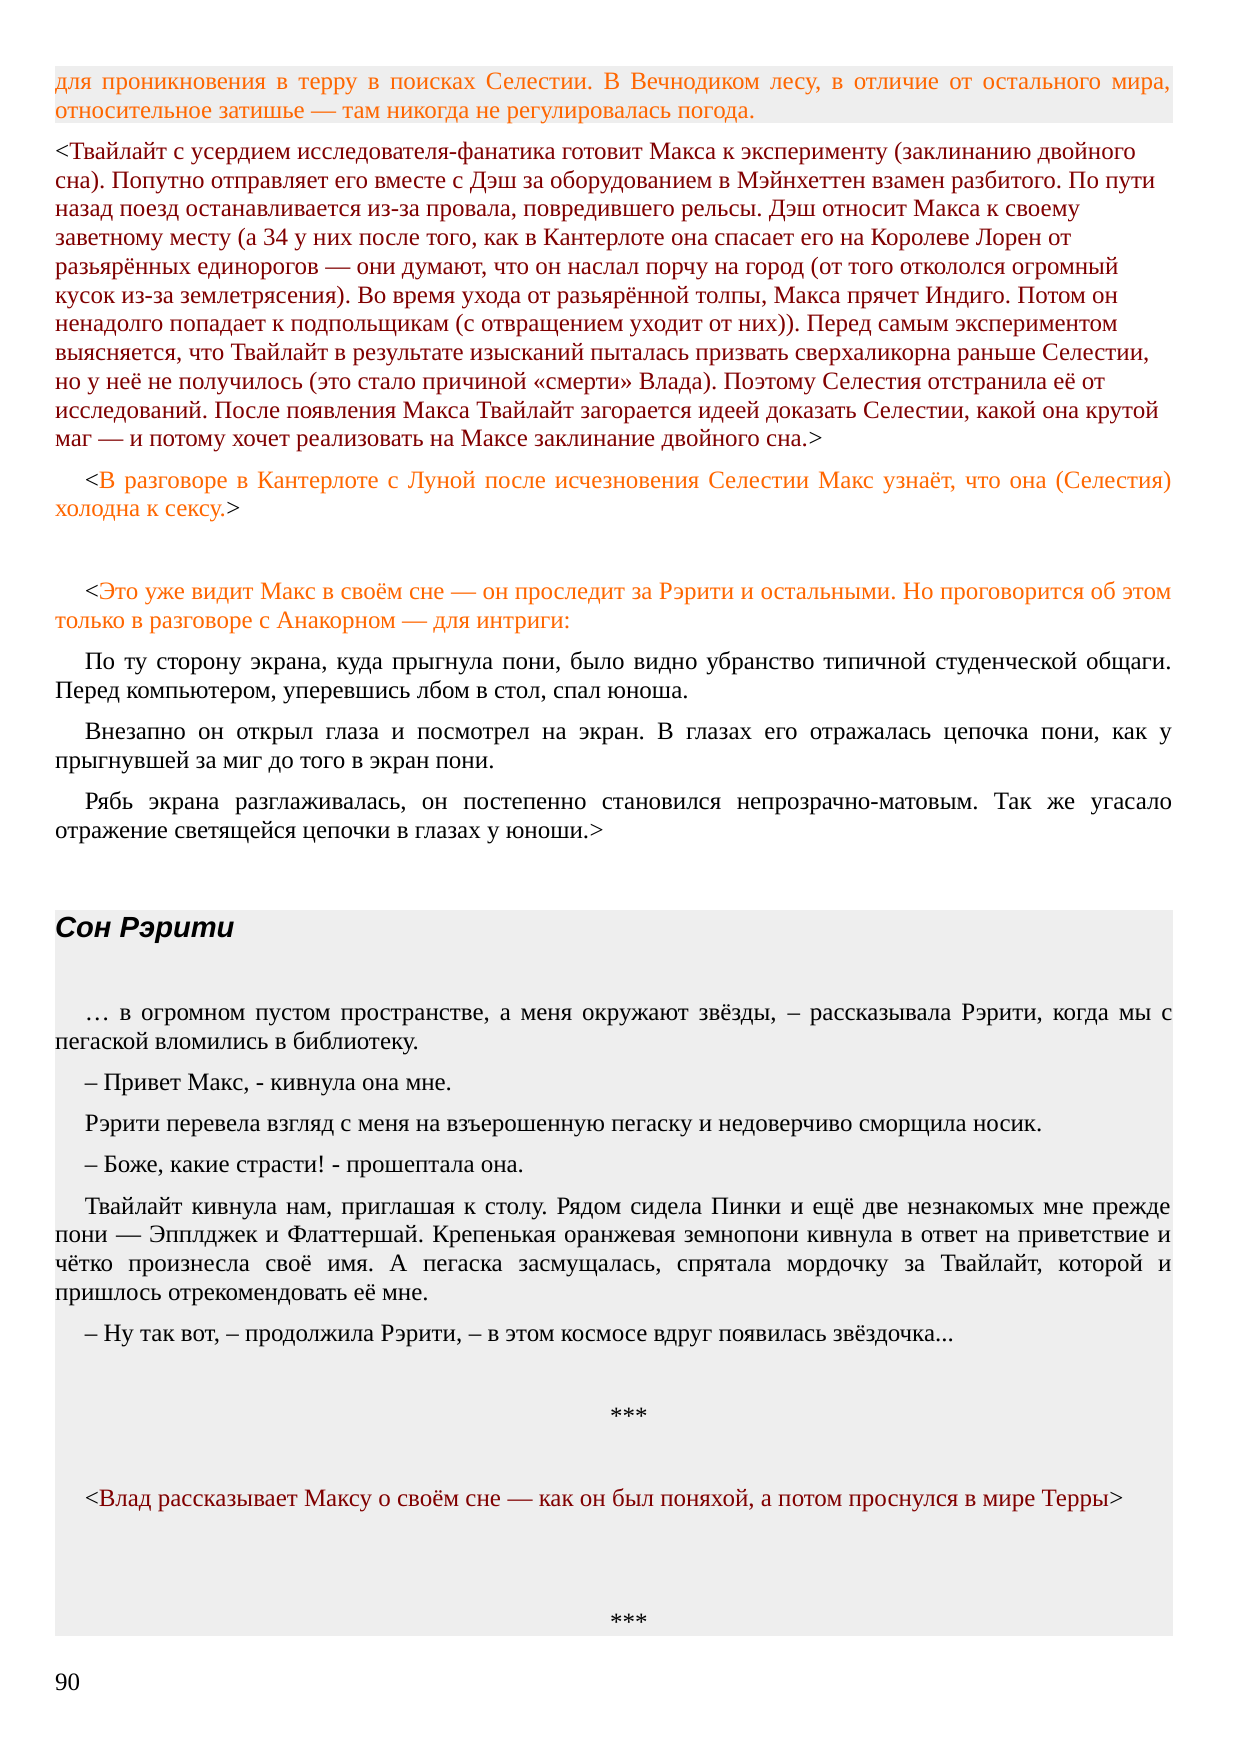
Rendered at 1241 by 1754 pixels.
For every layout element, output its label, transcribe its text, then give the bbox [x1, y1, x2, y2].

text <Влад рассказывает Максу о своём сне — как он был поняхой, а потом проснулся в мире Терры> [55, 1483, 1173, 1512]
text <Твайлайт с усердием исследователя-фанатика готовит Макса к эксперименту (заклинанию двойного сна). Попутно отправляет его вместе с Дэш за оборудованием в Мэйнхеттен взамен разбитого. По пути назад поезд останавливается из-за провала, повредившего рельсы. Дэш относит Макса к своему заветному месту (а 34 у них после того, как в Кантерлоте она спасает его на Королеве Лорен от разьярённых единорогов — они думают, что он наслал порчу на город (от того откололся огромный кусок из-за землетрясения). Во время ухода от разьярённой толпы, Макса прячет Индиго. Потом он ненадолго попадает к подпольщикам (с отвращением уходит от них)). Перед самым экспериментом выясняется, что Твайлайт в результате изысканий пыталась призвать сверхаликорна раньше Селестии, но у неё не получилось (это стало причиной «смерти» Влада). Поэтому Селестия отстранила её от исследований. После появления Макса Твайлайт загорается идеей доказать Селестии, какой она крутой маг — и потому хочет реализовать на Максе заклинание двойного сна.> [55, 136, 1173, 452]
text Внезапно он открыл глаза и посмотрел на экран. В глазах его отражалась цепочка пони, как у прыгнувшей за миг до того в экран пони. [55, 716, 1173, 773]
text – Ну так вот, – продолжила Рэрити, – в этом космосе вдруг появилась звёздочка... [55, 1318, 1173, 1347]
text <Это уже видит Макс в своём сне — он проследит за Рэрити и остальными. Но проговорится об этом только в разговоре с Анакорном — для интриги: [55, 576, 1173, 633]
text Твайлайт кивнула нам, приглашая к столу. Рядом сидела Пинки и ещё две незнакомых мне прежде пони — Эпплджек и Флаттершай. Крепенькая оранжевая земнопони кивнула в ответ на приветствие и чётко произнесла своё имя. А пегаска засмущалась, спрятала мордочку за Твайлайт, которой и пришлось отрекомендовать её мне. [55, 1191, 1173, 1306]
subtitle Сон Рэрити [55, 910, 1173, 943]
text – Боже, какие страсти! - прошептала она. [55, 1149, 1173, 1178]
text По ту сторону экрана, куда прыгнула пони, было видно убранство типичной студенческой общаги. Перед компьютером, уперевшись лбом в стол, спал юноша. [55, 646, 1173, 703]
text – Привет Макс, - кивнула она мне. [55, 1067, 1173, 1096]
text Рябь экрана разглаживалась, он постепенно становился непрозрачно-матовым. Так же угасало отражение светящейся цепочки в глазах у юноши.> [55, 786, 1173, 843]
text … в огромном пустом пространстве, а меня окружают звёзды, – рассказывала Рэрити, когда мы с пегаской вломились в библиотеку. [55, 997, 1173, 1054]
text для проникновения в терру в поисках Селестии. В Вечнодиком лесу, в отличие от остального мира, относительное затишье — там никогда не регулировалась погода. [55, 66, 1173, 123]
text Рэрити перевела взгляд с меня на взъерошенную пегаску и недоверчиво сморщила носик. [55, 1108, 1173, 1137]
text *** [55, 1607, 1173, 1636]
text <В разговоре в Кантерлоте с Луной после исчезновения Селестии Макс узнаёт, что она (Селестия) холодна к сексу.> [55, 465, 1173, 522]
text *** [55, 1401, 1173, 1429]
